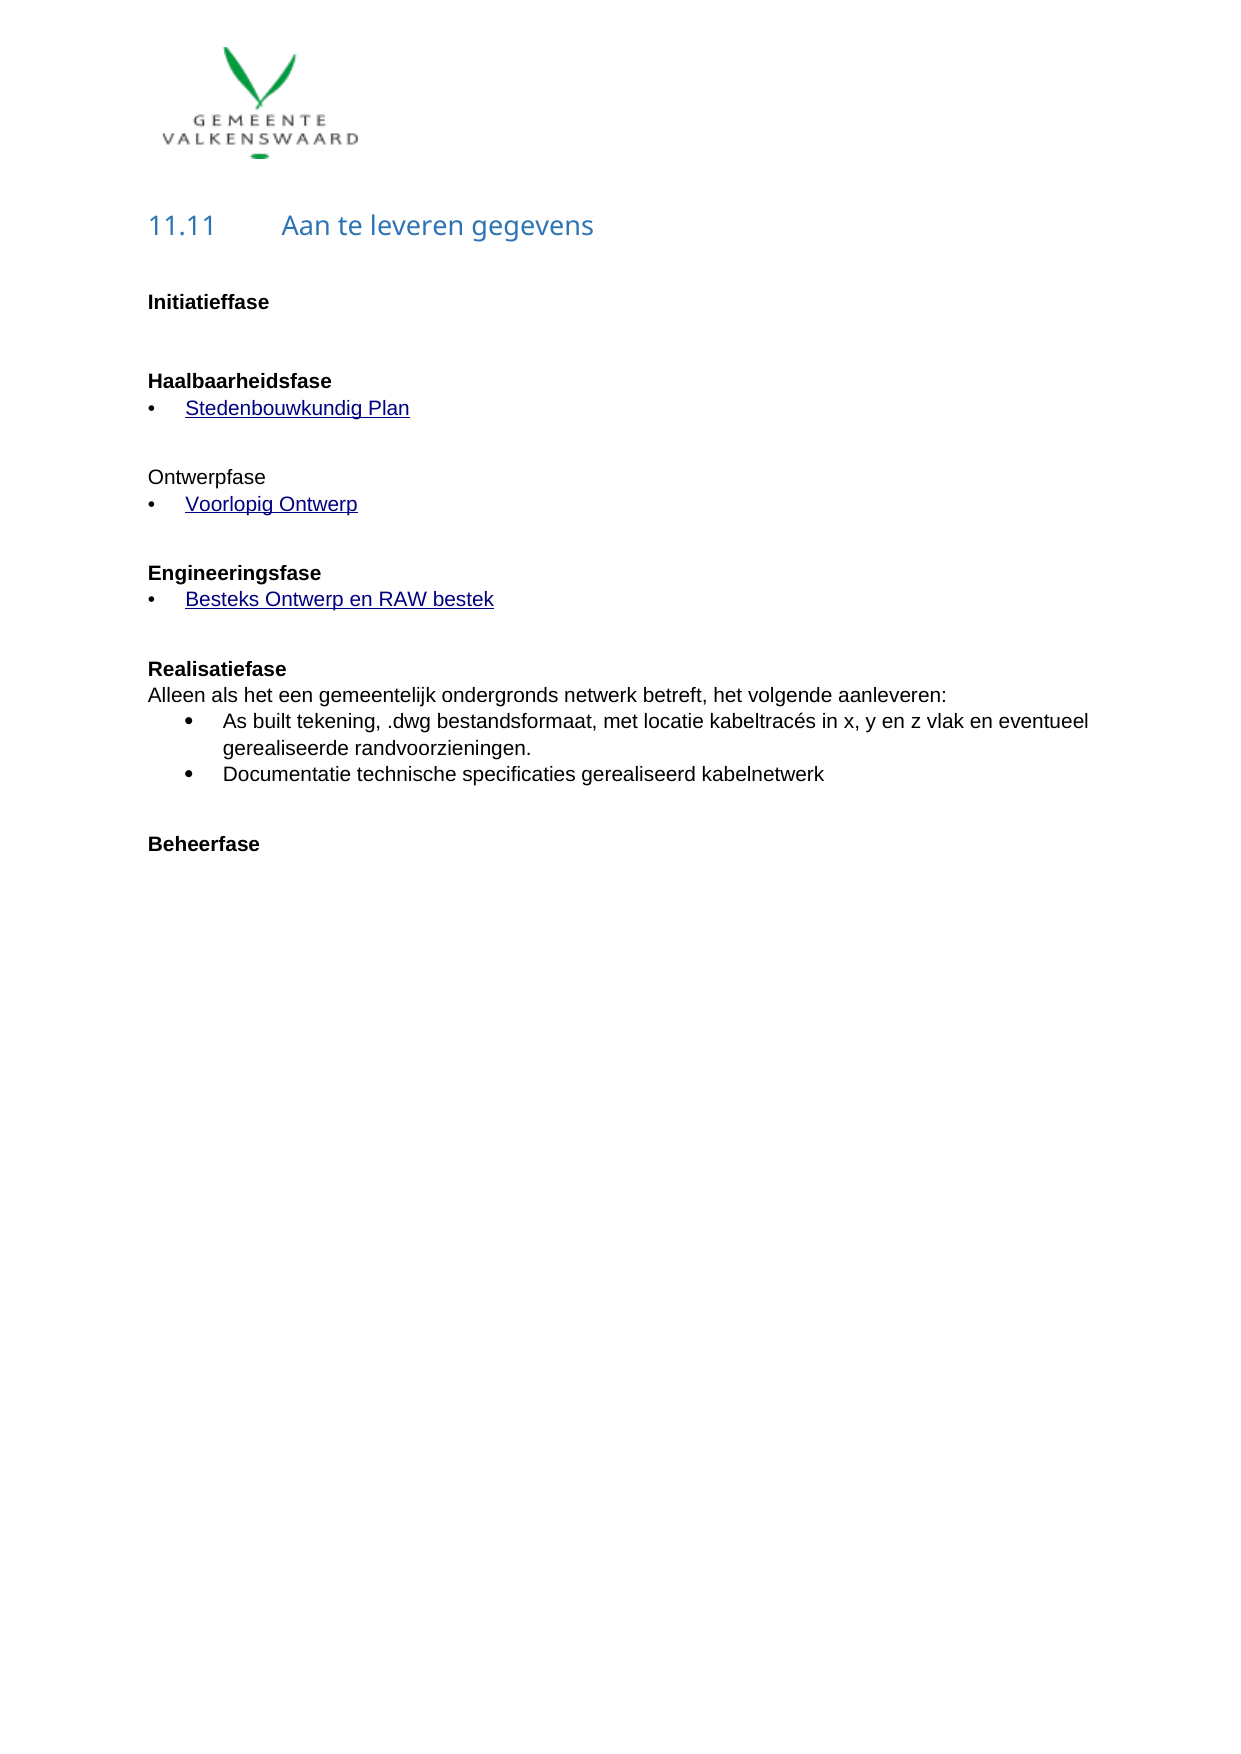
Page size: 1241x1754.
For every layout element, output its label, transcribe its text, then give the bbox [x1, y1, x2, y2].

list Besteks Ontwerp en RAW bestek [148, 587, 1093, 611]
list As built tekening, .dwg bestandsformaat, met locatie kabeltracés in x, y en z vlak en eventueel gerealiseerde randvoorzieningen. [185, 709, 1093, 759]
list Documentatie technische specificaties gerealiseerd kabelnetwerk [185, 762, 1093, 786]
text Engineeringsfase [148, 561, 1093, 585]
text Ontwerpfase [148, 465, 1093, 489]
list Stedenbouwkundig Plan [148, 396, 1093, 419]
text Realisatiefase [148, 656, 1093, 680]
text Haalbaarheidsfase [148, 369, 1093, 393]
text Beheerfase [148, 831, 1093, 855]
text Initiatieffase [148, 290, 1093, 314]
list Voorlopig Ontwerp [148, 491, 1093, 515]
subtitle Aan te leveren gegevens [148, 207, 1093, 243]
text Alleen als het een gemeentelijk ondergronds netwerk betreft, het volgende aanleveren: [148, 683, 1093, 707]
